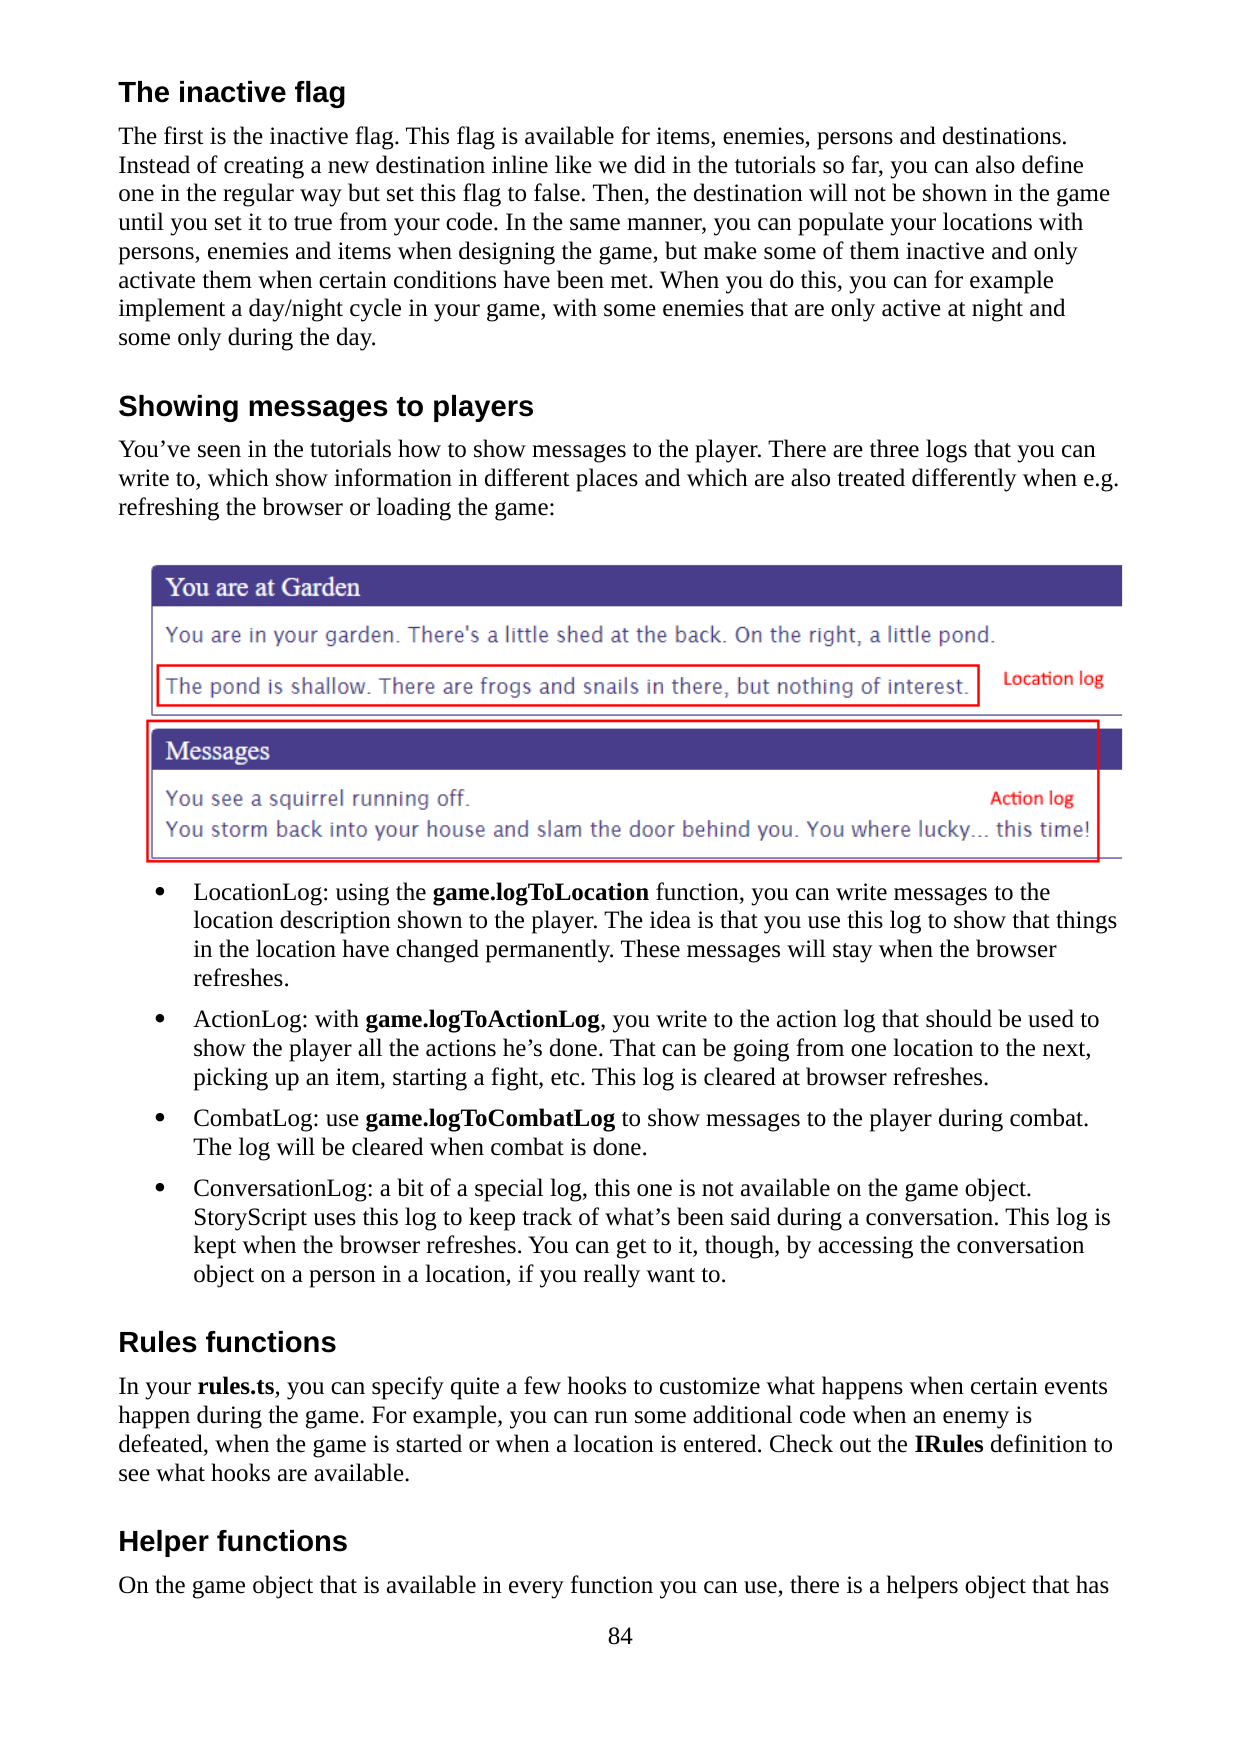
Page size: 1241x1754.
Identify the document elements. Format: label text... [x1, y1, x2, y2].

list LocationLog: using the game.logToLocation function, you can write messages to the location description shown to the player. The idea is that you use this log to show that things in the location have changed permanently. These messages will stay when the browser refreshes. [156, 877, 1122, 992]
text The first is the inactive flag. This flag is available for items, enemies, persons and destinations. Instead of creating a new destination inline like we did in the tutorials so far, you can also define one in the regular way but set this flag to false. Then, the destination will not be shown in the game until you set it to true from your code. In the same manner, you can populate your locations with persons, enemies and items when designing the game, but make some of them inactive and only activate them when certain conditions have been met. When you do this, you can for example implement a day/night cycle in your game, with some enemies that are only active at night and some only during the day. [118, 121, 1122, 351]
text You’ve seen in the tutorials how to show messages to the player. There are three logs that you can write to, which show information in different places and which are also treated differently when e.g. refreshing the browser or loading the game: [118, 434, 1122, 521]
text In your rules.ts, you can specify quite a few hooks to customize what happens when certain events happen during the game. For example, you can run some additional code when an enemy is defeated, when the game is started or when a location is entered. Check out the IRules definition to see what hooks are available. [118, 1371, 1122, 1486]
subtitle Rules functions [118, 1325, 1122, 1359]
subtitle Showing messages to players [118, 388, 1122, 422]
subtitle The inactive flag [118, 75, 1122, 108]
list ConversationLog: a bit of a special log, this one is not available on the game object. StoryScript uses this log to keep track of what’s been said during a conversation. This log is kept when the browser refreshes. You can get to it, though, by accessing the conversation object on a person in a location, if you really want to. [156, 1173, 1122, 1288]
list CombatLog: use game.logToCombatLog to show messages to the player during combat. The log will be cleared when combat is done. [156, 1103, 1122, 1160]
subtitle Helper functions [118, 1524, 1122, 1557]
text On the game object that is available in every function you can use, there is a helpers object that has [118, 1570, 1122, 1599]
list ActionLog: with game.logToActionLog, you write to the action log that should be used to show the player all the actions he’s done. That can be going from one location to the next, picking up an item, starting a fight, etc. This log is cleared at browser refreshes. [156, 1004, 1122, 1090]
